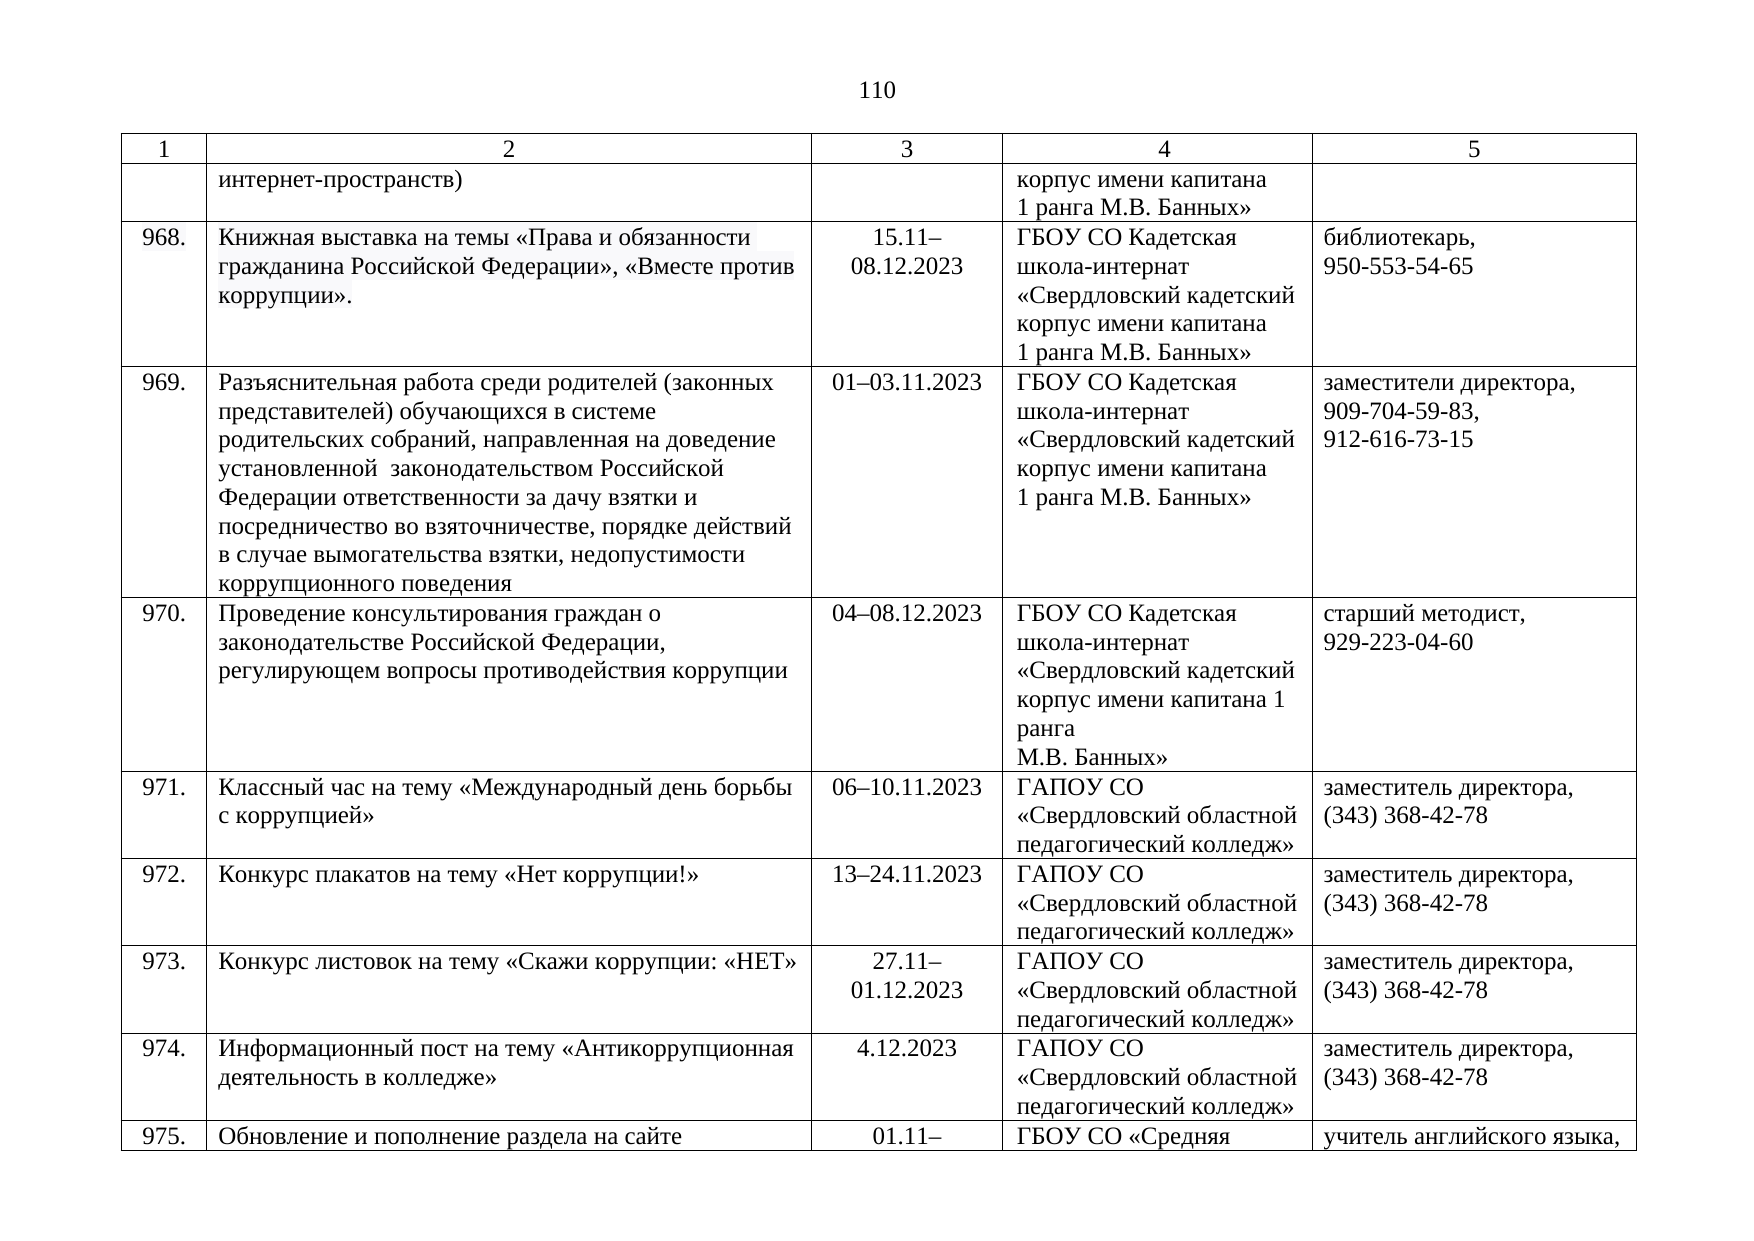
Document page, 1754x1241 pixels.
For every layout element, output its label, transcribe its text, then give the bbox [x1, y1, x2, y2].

table_cell 01.11– [812, 1121, 1002, 1149]
table_cell 01–03.11.2023 [812, 367, 1002, 597]
table_cell 13–24.11.2023 [812, 859, 1002, 945]
table_cell ГБОУ СО Кадетская школа-интернат «Свердловский кадетский корпус имени капитана 1 ранга М.В. Банных» [1003, 222, 1312, 366]
table_cell ГАПОУ СО «Свердловский областной педагогический колледж» [1003, 946, 1312, 1032]
table_cell заместитель директора, (343) 368-42-78 [1313, 772, 1636, 858]
table_cell [117, 1033, 121, 1120]
table_cell [122, 772, 206, 858]
table_cell [122, 164, 206, 221]
table_cell [122, 859, 206, 945]
table_cell учитель английского языка, [1313, 1121, 1636, 1149]
table_cell ГАПОУ СО «Свердловский областной педагогический колледж» [1003, 1034, 1312, 1120]
table_cell [122, 367, 206, 597]
table_cell [117, 221, 121, 366]
table_cell [117, 366, 121, 597]
table_cell [117, 945, 121, 1032]
table_cell 15.11–08.12.2023 [812, 222, 1002, 366]
table_header [117, 133, 121, 163]
table_cell Книжная выставка на темы «Права и обязанности гражданина Российской Федерации», «Вместе против коррупции». [207, 222, 811, 366]
table_cell Классный час на тему «Международный день борьбы с коррупцией» [207, 772, 811, 858]
table_cell Проведение консультирования граждан о законодательстве Российской Федерации, регулирующем вопросы противодействия коррупции [207, 598, 811, 771]
table_cell старший методист, 929-223-04-60 [1313, 598, 1636, 771]
table_cell 27.11–01.12.2023 [812, 946, 1002, 1032]
table_cell корпус имени капитана 1 ранга М.В. Банных» [1003, 164, 1312, 221]
table_cell [122, 598, 206, 771]
table_cell [122, 1034, 206, 1120]
table_cell 06–10.11.2023 [812, 772, 1002, 858]
table_cell заместители директора, 909-704-59-83, 912-616-73-15 [1313, 367, 1636, 597]
table_cell ГАПОУ СО «Свердловский областной педагогический колледж» [1003, 859, 1312, 945]
table_header 2 [207, 134, 811, 163]
table_cell Информационный пост на тему «Антикоррупционная деятельность в колледже» [207, 1034, 811, 1120]
table_cell ГАПОУ СО «Свердловский областной педагогический колледж» [1003, 772, 1312, 858]
table_cell [117, 163, 121, 221]
table_cell [1313, 164, 1636, 221]
table_cell [122, 946, 206, 1032]
table_cell [117, 771, 121, 858]
table_cell [117, 1120, 121, 1149]
table_cell Обновление и пополнение раздела на сайте [207, 1121, 811, 1149]
table_header 1 [122, 134, 206, 163]
table_cell ГБОУ СО «Средняя [1003, 1121, 1312, 1149]
table_cell заместитель директора, (343) 368-42-78 [1313, 946, 1636, 1032]
table_cell [122, 1121, 206, 1149]
table_cell 04–08.12.2023 [812, 598, 1002, 771]
table_cell ГБОУ СО Кадетская школа-интернат «Свердловский кадетский корпус имени капитана 1 ранга М.В. Банных» [1003, 367, 1312, 597]
table_cell заместитель директора, (343) 368-42-78 [1313, 859, 1636, 945]
table_header 3 [812, 134, 1002, 163]
table_cell заместитель директора, (343) 368-42-78 [1313, 1034, 1636, 1120]
table_cell [117, 597, 121, 771]
table_cell интернет-пространств) [207, 164, 811, 221]
table_cell [122, 222, 206, 366]
table_cell 4.12.2023 [812, 1034, 1002, 1120]
table_cell Конкурс листовок на тему «Скажи коррупции: «НЕТ» [207, 946, 811, 1032]
table_cell [812, 164, 1002, 221]
table_cell Разъяснительная работа среди родителей (законных представителей) обучающихся в системе родительских собраний, направленная на доведение установленной законодательством Российской Федерации ответственности за дачу взятки и посредничество во взяточничестве, порядке действий в случае вымогательства взятки, недопустимости коррупционного поведения [207, 367, 811, 597]
table_cell библиотекарь, 950-553-54-65 [1313, 222, 1636, 366]
table_header 5 [1313, 134, 1636, 163]
table_cell ГБОУ СО Кадетская школа-интернат «Свердловский кадетский корпус имени капитана 1 ранга М.В. Банных» [1003, 598, 1312, 771]
table_cell [117, 858, 121, 945]
table_cell Конкурс плакатов на тему «Нет коррупции!» [207, 859, 811, 945]
table_header 4 [1003, 134, 1312, 163]
